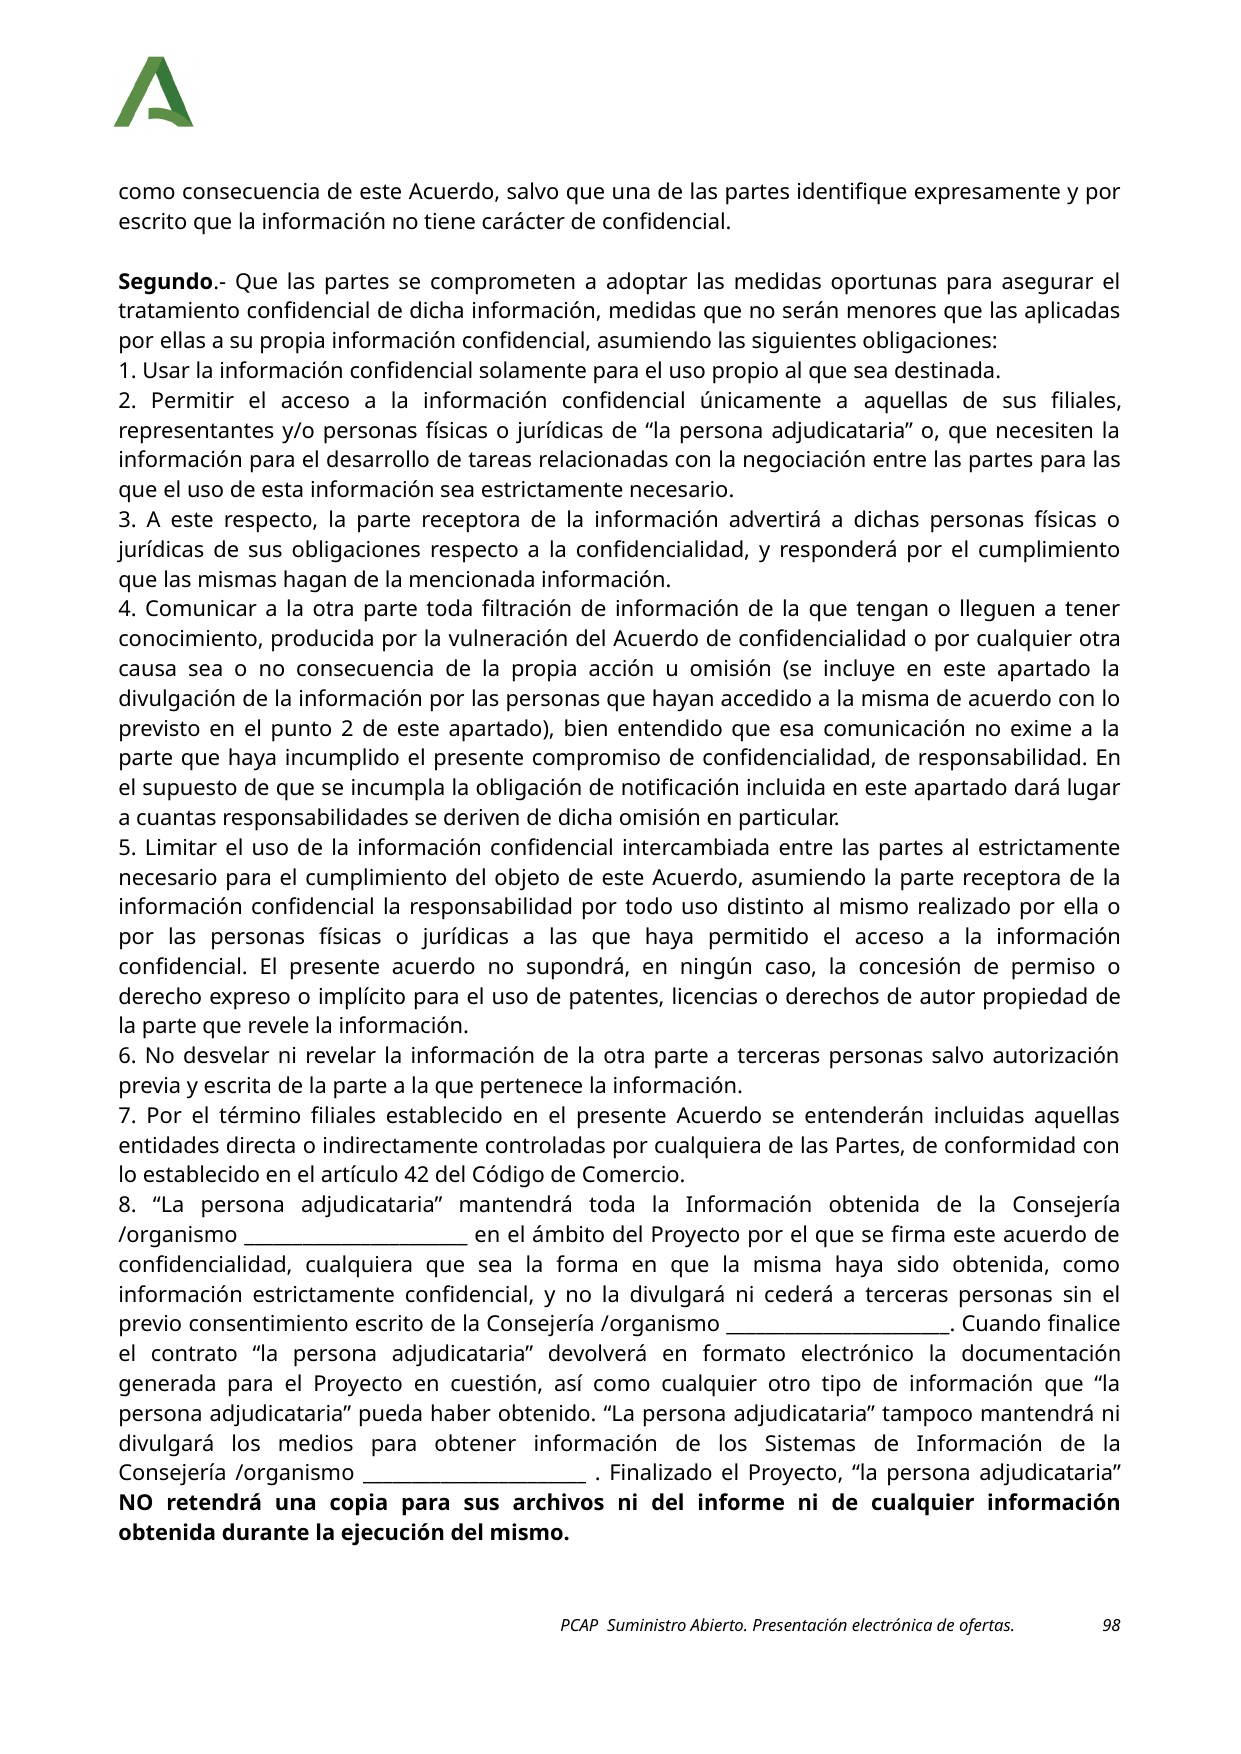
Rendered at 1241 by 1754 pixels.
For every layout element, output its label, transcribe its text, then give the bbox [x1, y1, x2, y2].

text 5. Limitar el uso de la información confidencial intercambiada entre las partes al estrictamente necesario para el cumplimiento del objeto de este Acuerdo, asumiendo la parte receptora de la información confidencial la responsabilidad por todo uso distinto al mismo realizado por ella o por las personas físicas o jurídicas a las que haya permitido el acceso a la información confidencial. El presente acuerdo no supondrá, en ningún caso, la concesión de permiso o derecho expreso o implícito para el uso de patentes, licencias o derechos de autor propiedad de la parte que revele la información. [118, 832, 1122, 1040]
text 7. Por el término filiales establecido en el presente Acuerdo se entenderán incluidas aquellas entidades directa o indirectamente controladas por cualquiera de las Partes, de conformidad con lo establecido en el artículo 42 del Código de Comercio. [118, 1100, 1122, 1189]
text 6. No desvelar ni revelar la información de la otra parte a terceras personas salvo autorización previa y escrita de la parte a la que pertenece la información. [118, 1040, 1122, 1100]
text 8. “La persona adjudicataria” mantendrá toda la Información obtenida de la Consejería /organismo _______________________ en el ámbito del Proyecto por el que se firma este acuerdo de confidencialidad, cualquiera que sea la forma en que la misma haya sido obtenida, como información estrictamente confidencial, y no la divulgará ni cederá a terceras personas sin el previo consentimiento escrito de la Consejería /organismo _______________________. Cuando finalice el contrato “la persona adjudicataria” devolverá en formato electrónico la documentación generada para el Proyecto en cuestión, así como cualquier otro tipo de información que “la persona adjudicataria” pueda haber obtenido. “La persona adjudicataria” tampoco mantendrá ni divulgará los medios para obtener información de los Sistemas de Información de la Consejería /organismo _______________________ . Finalizado el Proyecto, “la persona adjudicataria” NO retendrá una copia para sus archivos ni del informe ni de cualquier información obtenida durante la ejecución del mismo. [118, 1189, 1122, 1547]
text Segundo.- Que las partes se comprometen a adoptar las medidas oportunas para asegurar el tratamiento confidencial de dicha información, medidas que no serán menores que las aplicadas por ellas a su propia información confidencial, asumiendo las siguientes obligaciones: [118, 266, 1122, 355]
text 1. Usar la información confidencial solamente para el uso propio al que sea destinada. [118, 355, 1122, 385]
text 3. A este respecto, la parte receptora de la información advertirá a dichas personas físicas o jurídicas de sus obligaciones respecto a la confidencialidad, y responderá por el cumplimiento que las mismas hagan de la mencionada información. [118, 504, 1122, 593]
text 4. Comunicar a la otra parte toda filtración de información de la que tengan o lleguen a tener conocimiento, producida por la vulneración del Acuerdo de confidencialidad o por cualquier otra causa sea o no consecuencia de la propia acción u omisión (se incluye en este apartado la divulgación de la información por las personas que hayan accedido a la misma de acuerdo con lo previsto en el punto 2 de este apartado), bien entendido que esa comunicación no exime a la parte que haya incumplido el presente compromiso de confidencialidad, de responsabilidad. En el supuesto de que se incumpla la obligación de notificación incluida en este apartado dará lugar a cuantas responsabilidades se deriven de dicha omisión en particular. [118, 593, 1122, 832]
text como consecuencia de este Acuerdo, salvo que una de las partes identifique expresamente y por escrito que la información no tiene carácter de confidencial. [118, 176, 1122, 236]
text 2. Permitir el acceso a la información confidencial únicamente a aquellas de sus filiales, representantes y/o personas físicas o jurídicas de “la persona adjudicataria” o, que necesiten la información para el desarrollo de tareas relacionadas con la negociación entre las partes para las que el uso de esta información sea estrictamente necesario. [118, 385, 1122, 504]
picture [109, 52, 198, 131]
